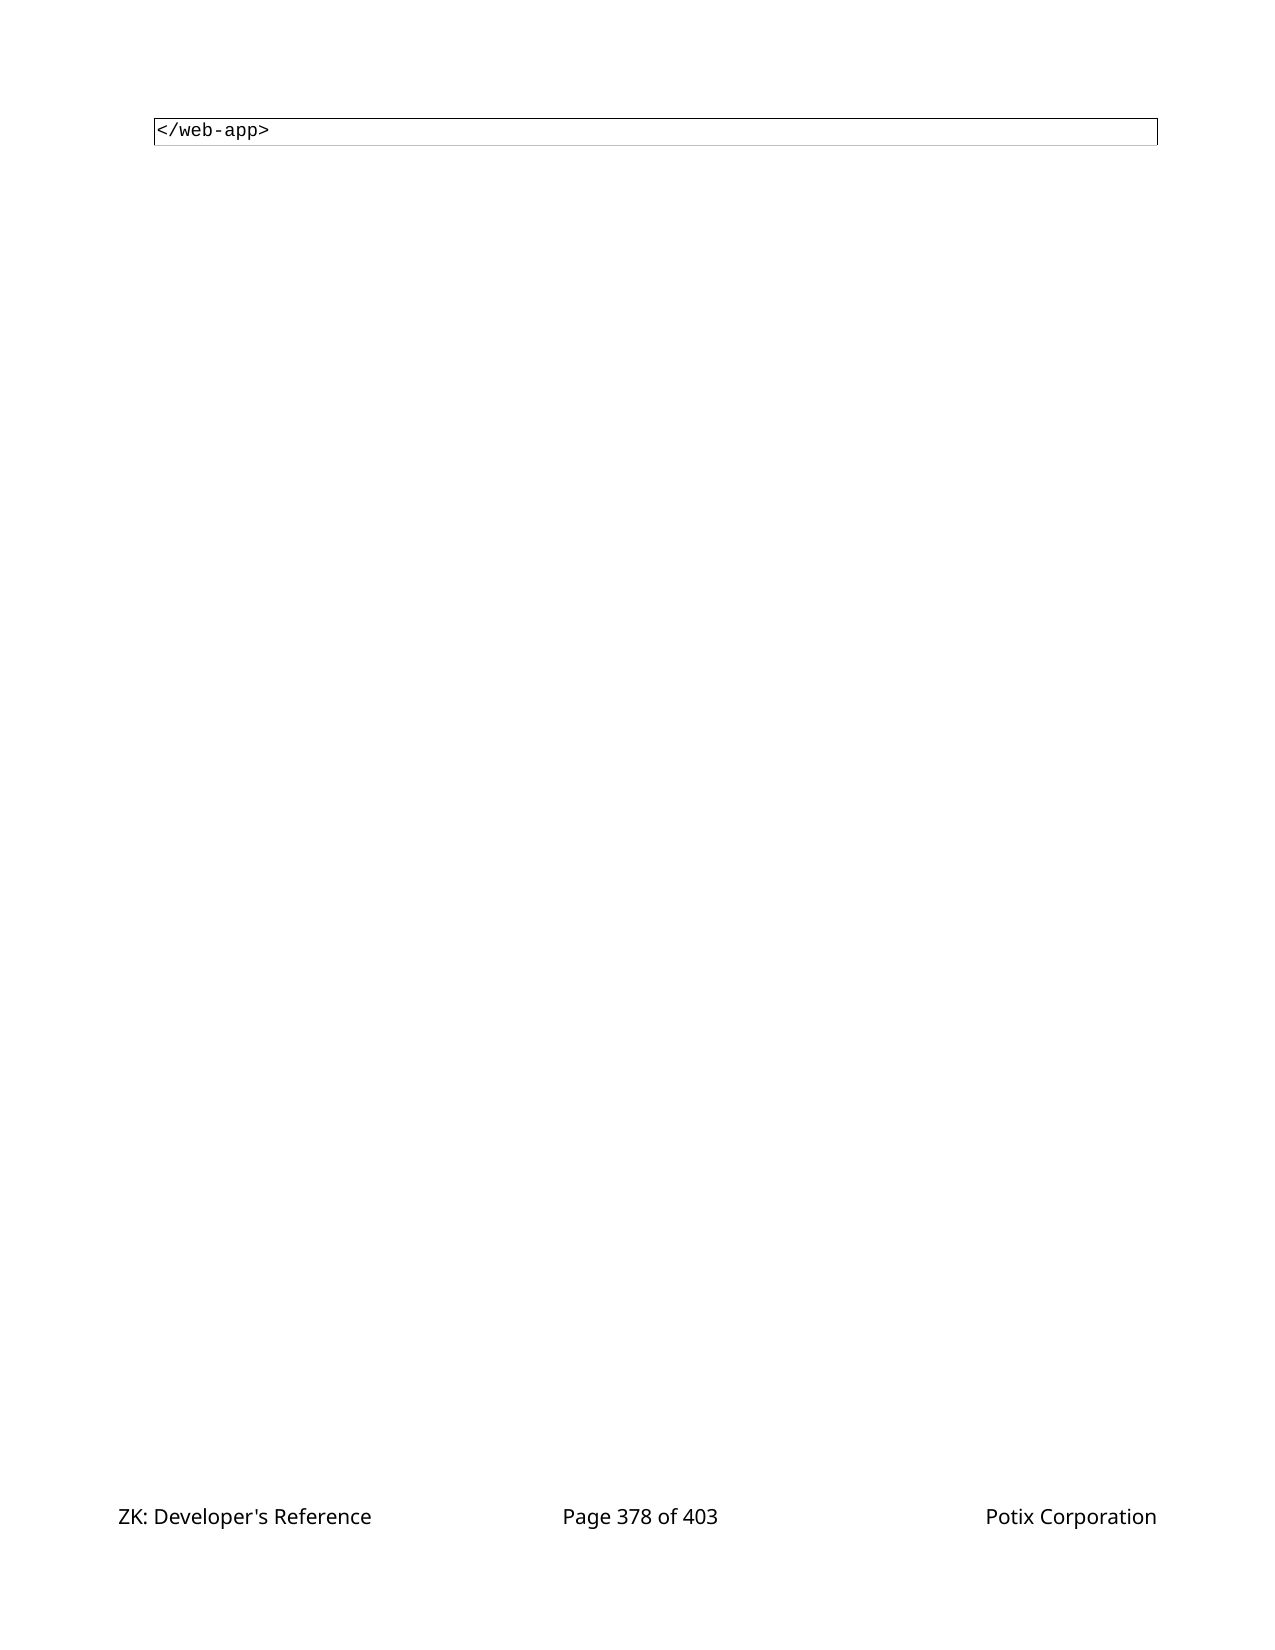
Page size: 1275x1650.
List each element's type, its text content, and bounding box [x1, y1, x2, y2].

text </web-app> [155, 119, 1157, 145]
